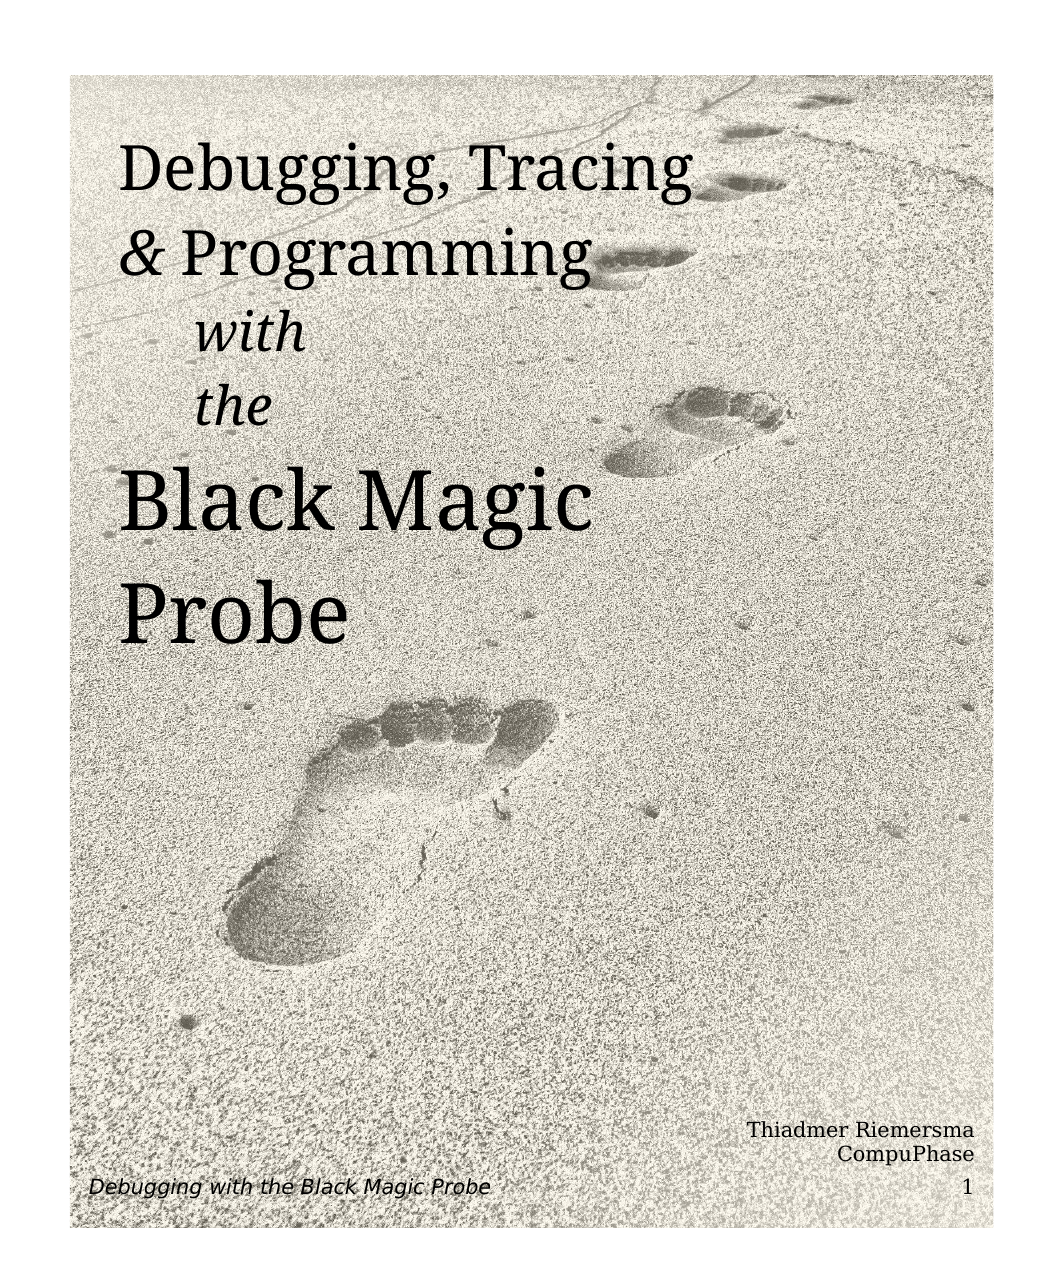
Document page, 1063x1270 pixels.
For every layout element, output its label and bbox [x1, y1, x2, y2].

picture [69, 75, 994, 1228]
